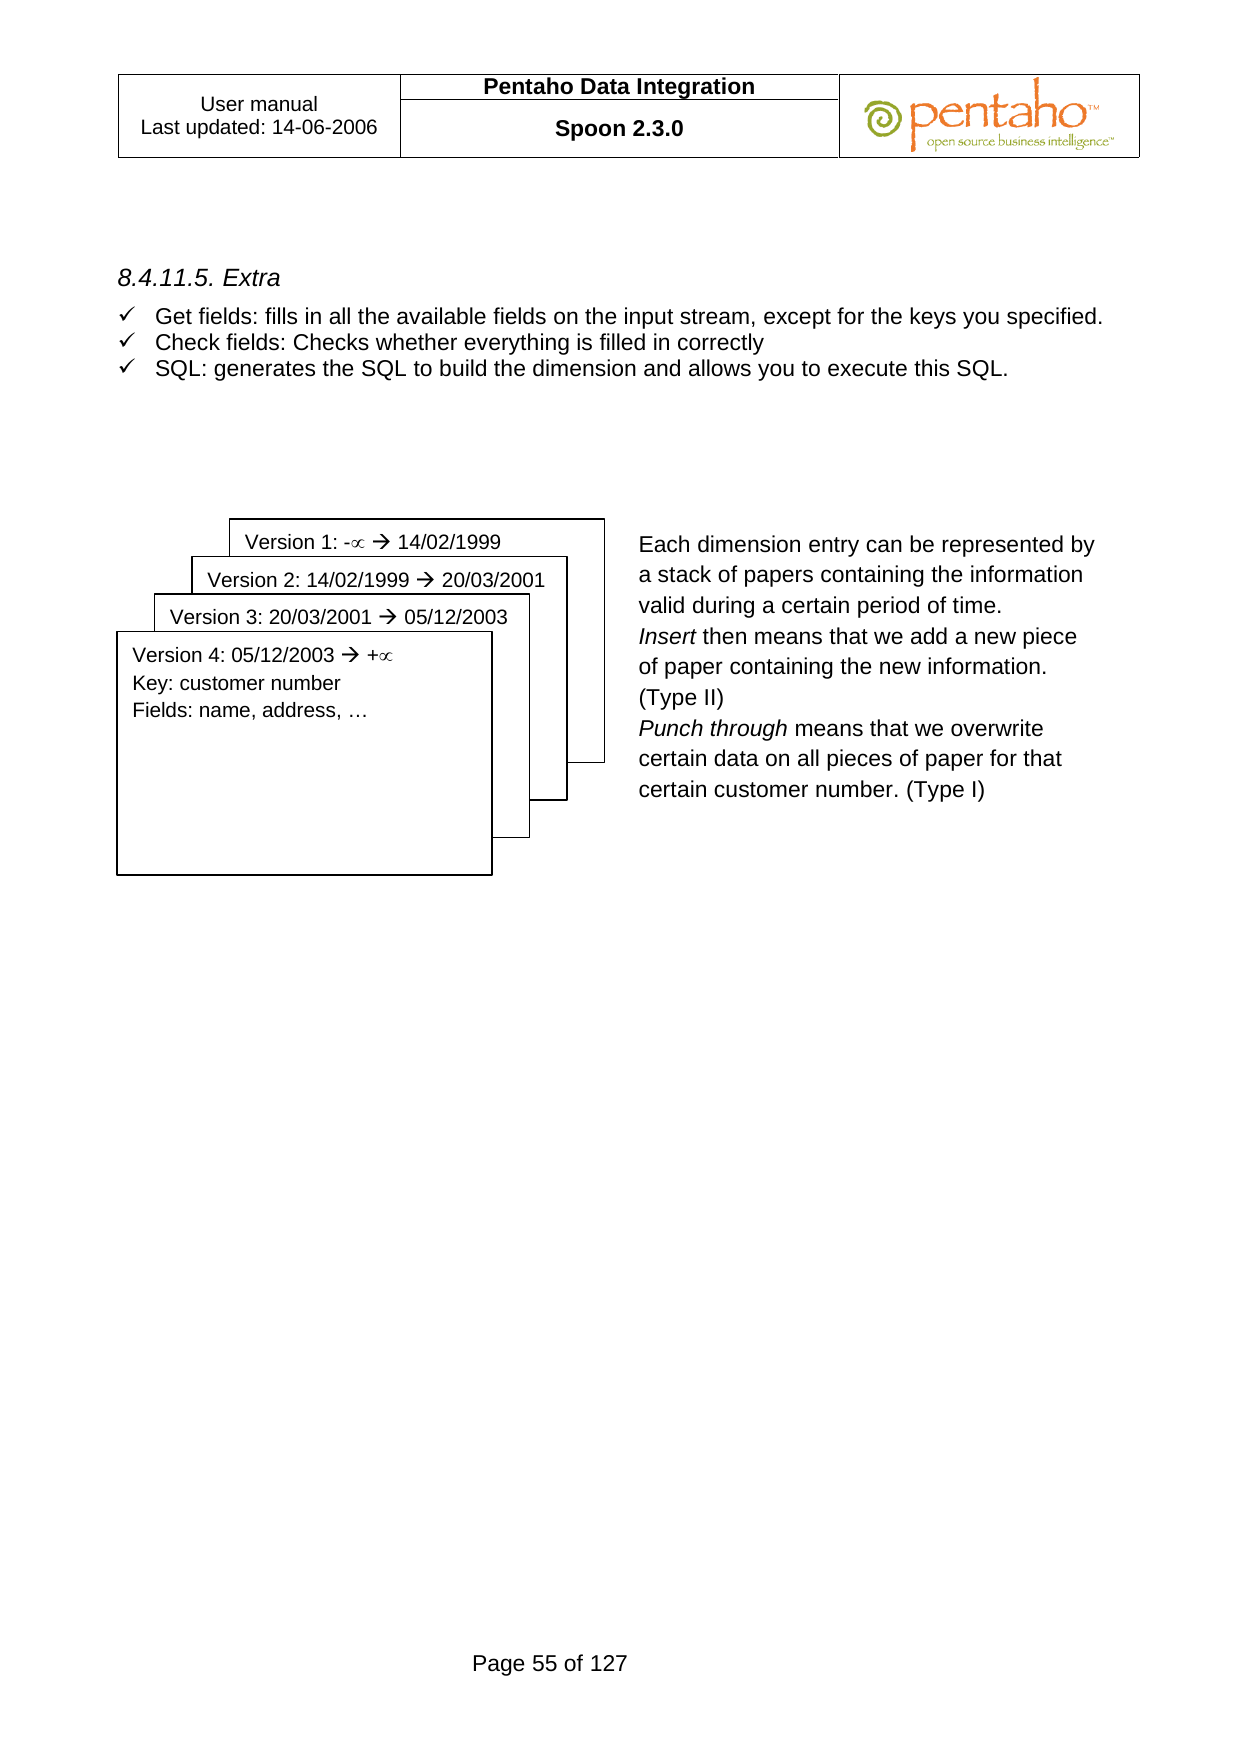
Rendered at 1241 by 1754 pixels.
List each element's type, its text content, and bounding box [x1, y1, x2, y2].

list Check fields: Checks whether everything is filled in correctly [117, 329, 1137, 355]
subtitle Extra [117, 263, 1137, 291]
list SQL: generates the SQL to build the dimension and allows you to execute this SQL. [117, 355, 1137, 381]
list Get fields: fills in all the available fields on the input stream, except for the keys you specified. [117, 304, 1137, 329]
